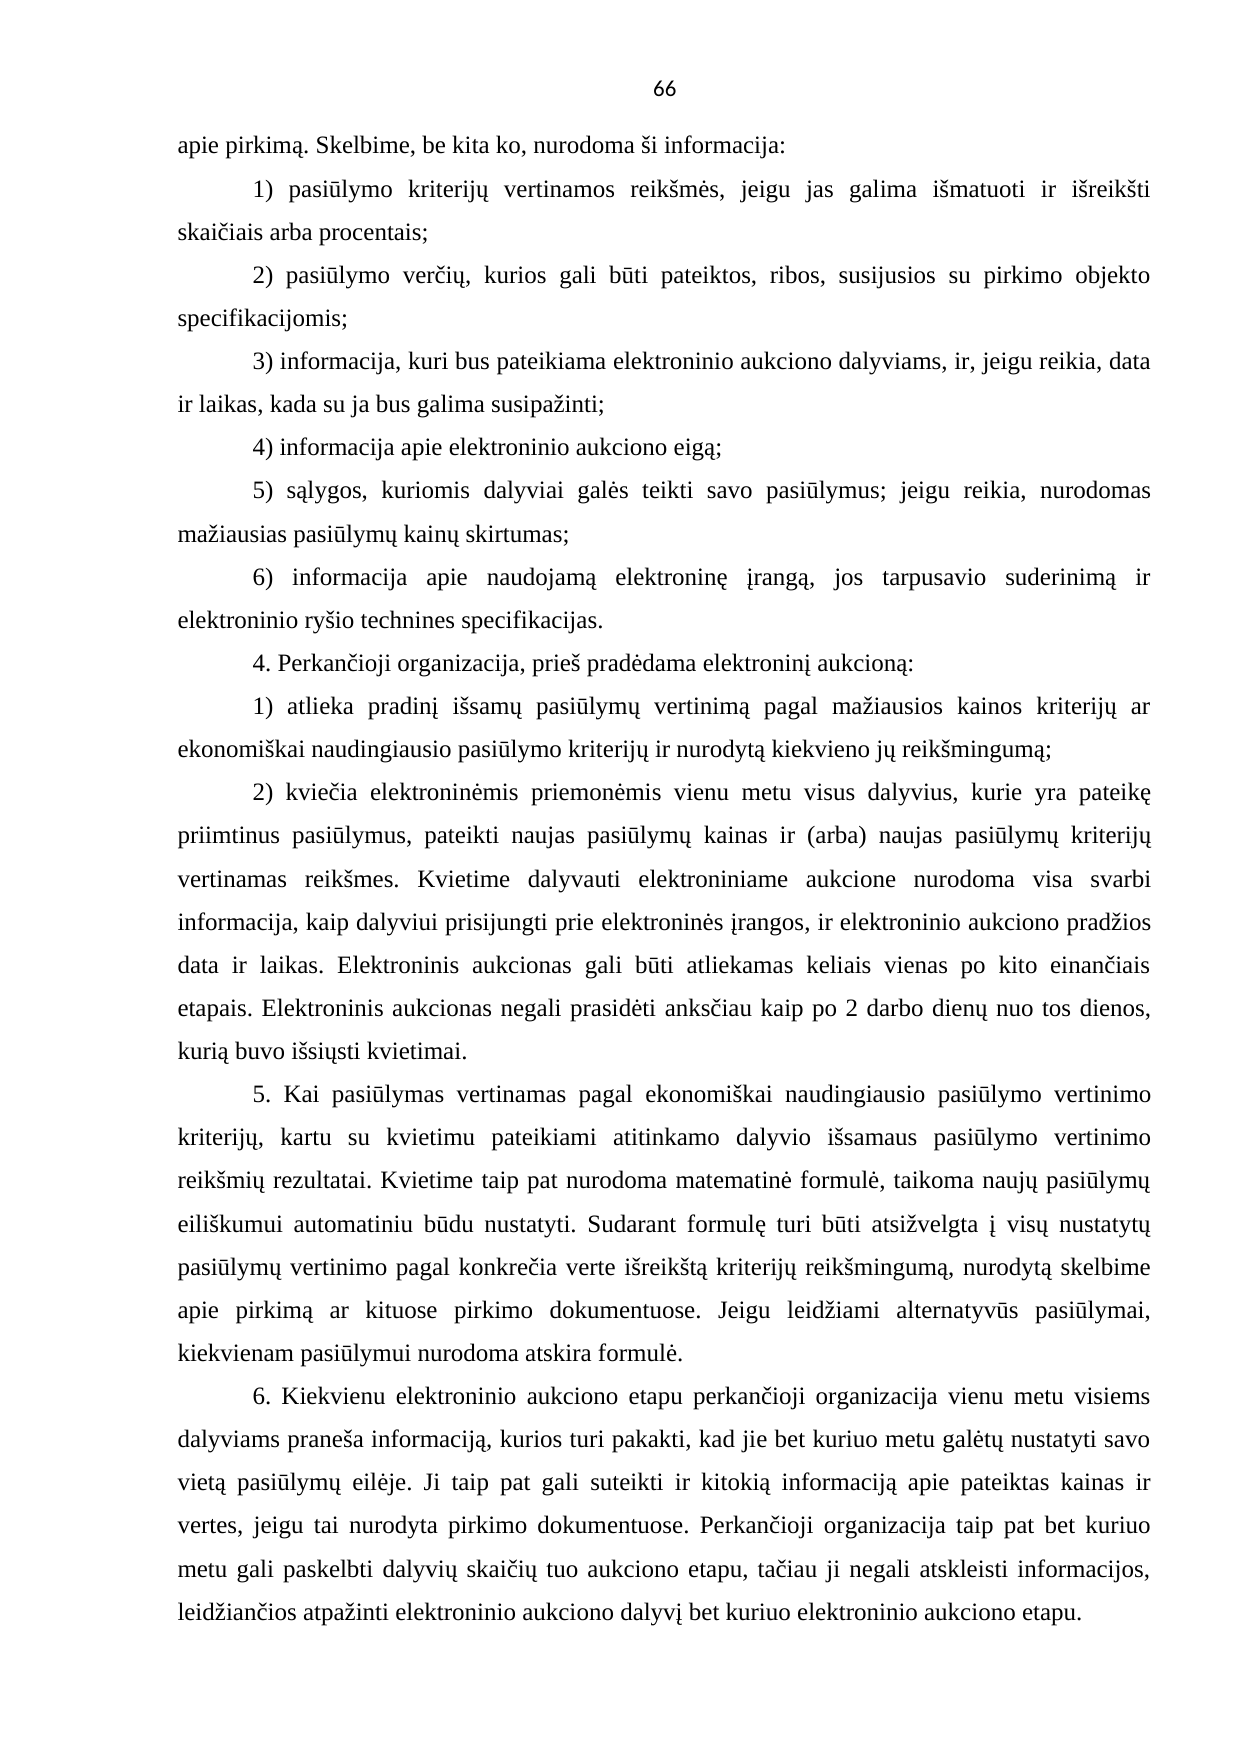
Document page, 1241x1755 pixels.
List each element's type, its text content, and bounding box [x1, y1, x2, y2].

text 1) atlieka pradinį išsamų pasiūlymų vertinimą pagal mažiausios kainos kriterijų ar ekonomiškai naudingiausio pasiūlymo kriterijų ir nurodytą kiekvieno jų reikšmingumą; [177, 691, 1152, 763]
text apie pirkimą. Skelbime, be kita ko, nurodoma ši informacija: [177, 131, 1152, 159]
text 6) informacija apie naudojamą elektroninę įrangą, jos tarpusavio suderinimą ir elektroninio ryšio technines specifikacijas. [177, 562, 1152, 634]
text 4. Perkančioji organizacija, prieš pradėdama elektroninį aukcioną: [177, 648, 1152, 677]
text 5. Kai pasiūlymas vertinamas pagal ekonomiškai naudingiausio pasiūlymo vertinimo kriterijų, kartu su kvietimu pateikiami atitinkamo dalyvio išsamaus pasiūlymo vertinimo reikšmių rezultatai. Kvietime taip pat nurodoma matematinė formulė, taikoma naujų pasiūlymų eiliškumui automatiniu būdu nustatyti. Sudarant formulę turi būti atsižvelgta į visų nustatytų pasiūlymų vertinimo pagal konkrečia verte išreikštą kriterijų reikšmingumą, nurodytą skelbime apie pirkimą ar kituose pirkimo dokumentuose. Jeigu leidžiami alternatyvūs pasiūlymai, kiekvienam pasiūlymui nurodoma atskira formulė. [177, 1079, 1152, 1367]
text 2) kviečia elektroninėmis priemonėmis vienu metu visus dalyvius, kurie yra pateikę priimtinus pasiūlymus, pateikti naujas pasiūlymų kainas ir (arba) naujas pasiūlymų kriterijų vertinamas reikšmes. Kvietime dalyvauti elektroniniame aukcione nurodoma visa svarbi informacija, kaip dalyviui prisijungti prie elektroninės įrangos, ir elektroninio aukciono pradžios data ir laikas. Elektroninis aukcionas gali būti atliekamas keliais vienas po kito einančiais etapais. Elektroninis aukcionas negali prasidėti anksčiau kaip po 2 darbo dienų nuo tos dienos, kurią buvo išsiųsti kvietimai. [177, 777, 1152, 1065]
text 3) informacija, kuri bus pateikiama elektroninio aukciono dalyviams, ir, jeigu reikia, data ir laikas, kada su ja bus galima susipažinti; [177, 346, 1152, 418]
text 1) pasiūlymo kriterijų vertinamos reikšmės, jeigu jas galima išmatuoti ir išreikšti skaičiais arba procentais; [177, 174, 1152, 246]
text 5) sąlygos, kuriomis dalyviai galės teikti savo pasiūlymus; jeigu reikia, nurodomas mažiausias pasiūlymų kainų skirtumas; [177, 476, 1152, 547]
text 4) informacija apie elektroninio aukciono eigą; [177, 432, 1152, 461]
text 6. Kiekvienu elektroninio aukciono etapu perkančioji organizacija vienu metu visiems dalyviams praneša informaciją, kurios turi pakakti, kad jie bet kuriuo metu galėtų nustatyti savo vietą pasiūlymų eilėje. Ji taip pat gali suteikti ir kitokią informaciją apie pateiktas kainas ir vertes, jeigu tai nurodyta pirkimo dokumentuose. Perkančioji organizacija taip pat bet kuriuo metu gali paskelbti dalyvių skaičių tuo aukciono etapu, tačiau ji negali atskleisti informacijos, leidžiančios atpažinti elektroninio aukciono dalyvį bet kuriuo elektroninio aukciono etapu. [177, 1381, 1152, 1626]
text 2) pasiūlymo verčių, kurios gali būti pateiktos, ribos, susijusios su pirkimo objekto specifikacijomis; [177, 260, 1152, 332]
